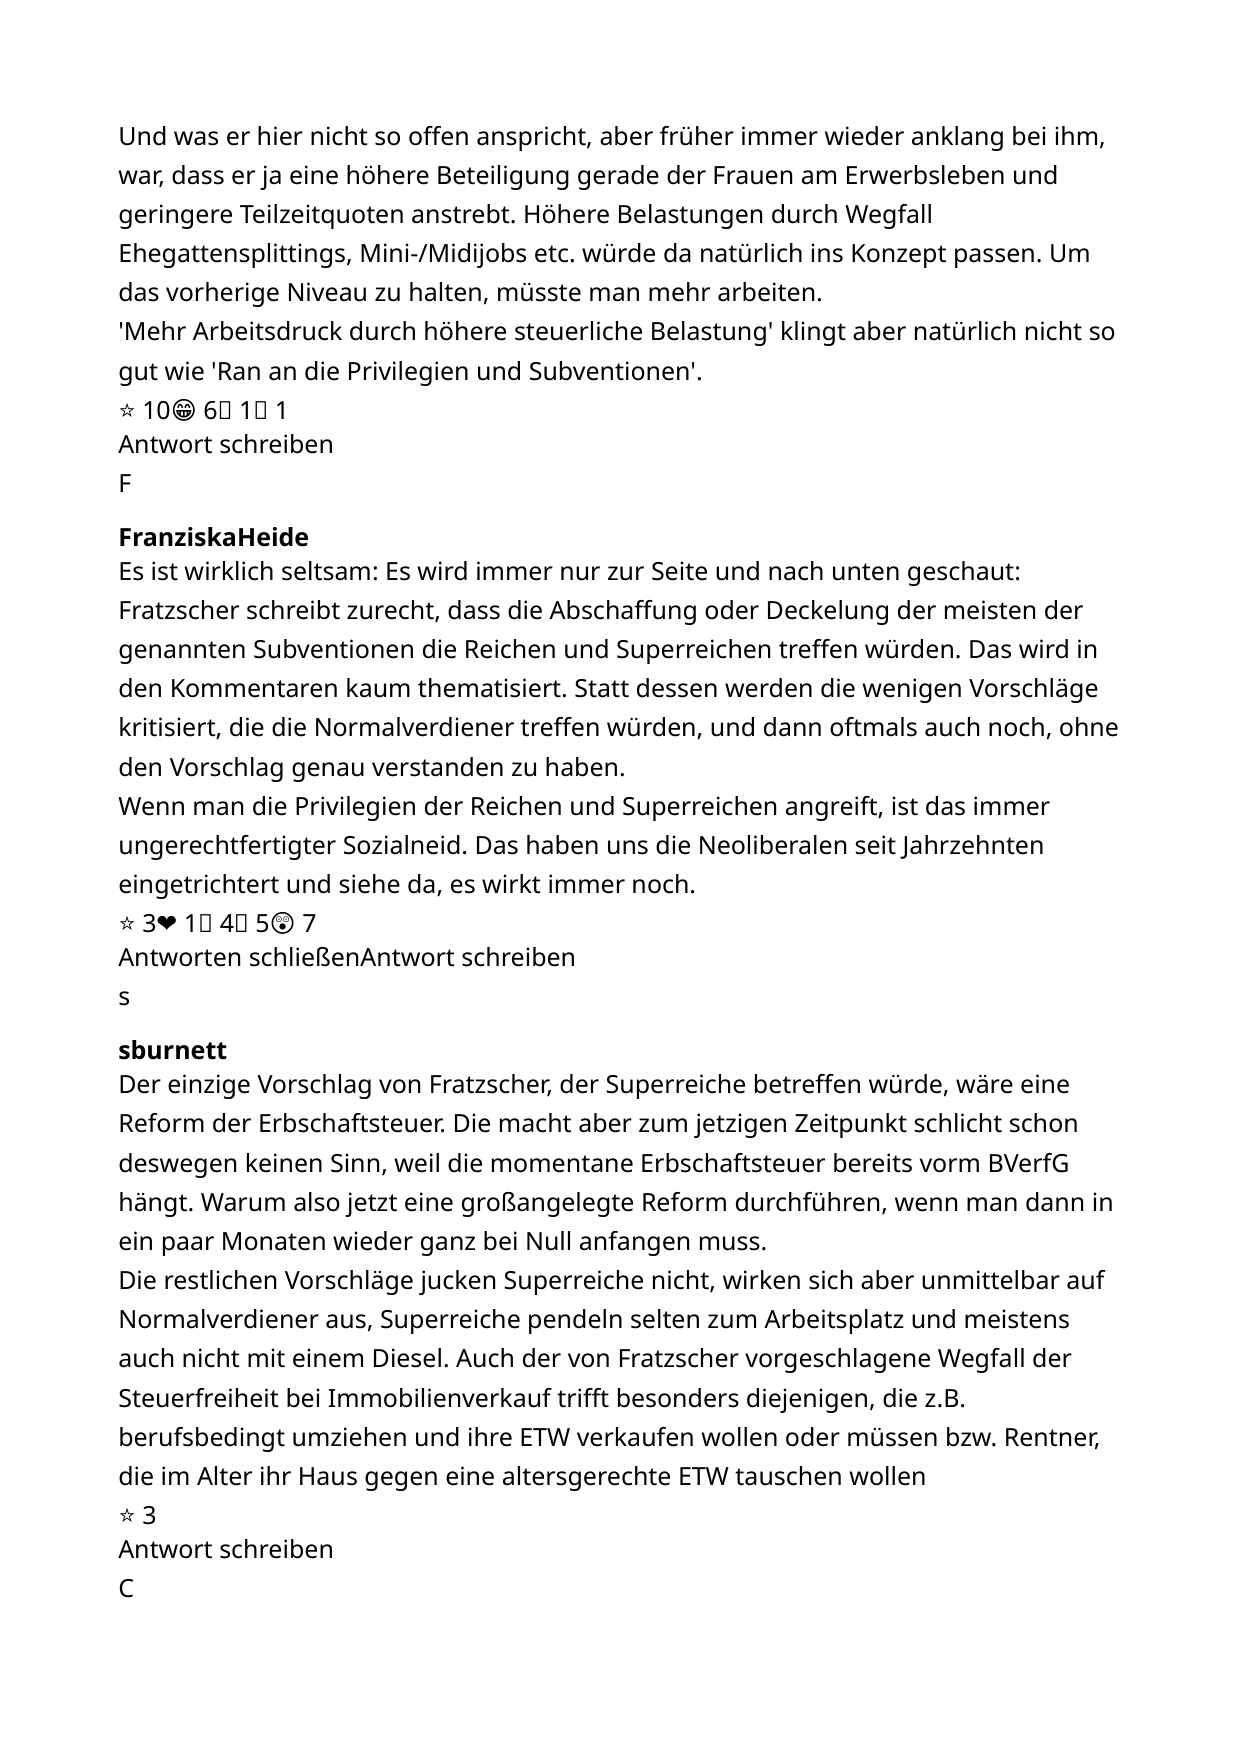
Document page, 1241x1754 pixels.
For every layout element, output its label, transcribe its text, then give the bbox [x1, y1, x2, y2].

text F [118, 466, 1122, 499]
text ⭐️ 3❤️ 1🙁 4🤨 5😲 7 [118, 906, 1122, 940]
text Wenn man die Privilegien der Reichen und Superreichen angreift, ist das immer ungerechtfertigter Sozialneid. Das haben uns die Neoliberalen seit Jahrzehnten eingetrichtert und siehe da, es wirkt immer noch. [118, 788, 1122, 901]
subtitle sburnett [118, 1033, 1122, 1067]
text Antwort schreiben [118, 1532, 1122, 1566]
text 'Mehr Arbeitsdruck durch höhere steuerliche Belastung' klingt aber natürlich nicht so gut wie 'Ran an die Privilegien und Subventionen'. [118, 314, 1122, 387]
text Die restlichen Vorschläge jucken Superreiche nicht, wirken sich aber unmittelbar auf Normalverdiener aus, Superreiche pendeln selten zum Arbeitsplatz und meistens auch nicht mit einem Diesel. Auch der von Fratzscher vorgeschlagene Wegfall der Steuerfreiheit bei Immobilienverkauf trifft besonders diejenigen, die z.B. berufsbedingt umziehen und ihre ETW verkaufen wollen oder müssen bzw. Rentner, die im Alter ihr Haus gegen eine altersgerechte ETW tauschen wollen [118, 1263, 1122, 1493]
text ⭐️ 3 [118, 1498, 1122, 1532]
subtitle FranziskaHeide [118, 519, 1122, 553]
text C [118, 1571, 1122, 1605]
text ⭐️ 10😁 6🙁 1🤨 1 [118, 392, 1122, 426]
text s [118, 979, 1122, 1013]
text Antworten schließenAntwort schreiben [118, 940, 1122, 974]
text Es ist wirklich seltsam: Es wird immer nur zur Seite und nach unten geschaut: Fratzscher schreibt zurecht, dass die Abschaffung oder Deckelung der meisten der genannten Subventionen die Reichen und Superreichen treffen würden. Das wird in den Kommentaren kaum thematisiert. Statt dessen werden die wenigen Vorschläge kritisiert, die die Normalverdiener treffen würden, und dann oftmals auch noch, ohne den Vorschlag genau verstanden zu haben. [118, 553, 1122, 783]
text Antwort schreiben [118, 426, 1122, 460]
text Und was er hier nicht so offen anspricht, aber früher immer wieder anklang bei ihm, war, dass er ja eine höhere Beteiligung gerade der Frauen am Erwerbsleben und geringere Teilzeitquoten anstrebt. Höhere Belastungen durch Wegfall Ehegattensplittings, Mini-/Midijobs etc. würde da natürlich ins Konzept passen. Um das vorherige Niveau zu halten, müsste man mehr arbeiten. [118, 118, 1122, 309]
text Der einzige Vorschlag von Fratzscher, der Superreiche betreffen würde, wäre eine Reform der Erbschaftsteuer. Die macht aber zum jetzigen Zeitpunkt schlicht schon deswegen keinen Sinn, weil die momentane Erbschaftsteuer bereits vorm BVerfG hängt. Warum also jetzt eine großangelegte Reform durchführen, wenn man dann in ein paar Monaten wieder ganz bei Null anfangen muss. [118, 1067, 1122, 1258]
